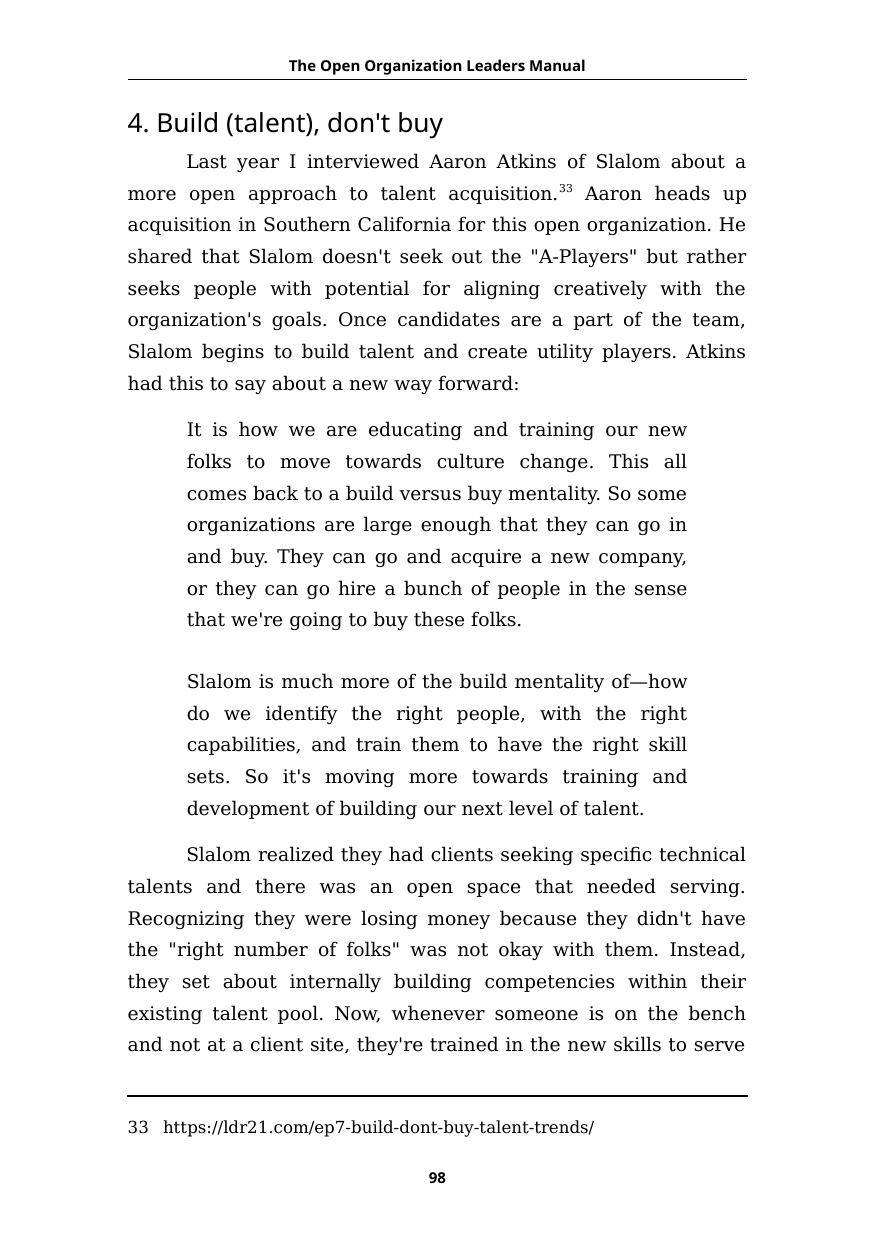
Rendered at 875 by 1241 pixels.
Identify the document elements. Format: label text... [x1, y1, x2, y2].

text Slalom is much more of the build mentality of—how do we identify the right people, with the right capabilities, and train them to have the right skill sets. So it's moving more towards training and development of building our next level of talent. [187, 671, 688, 819]
text https://ldr21.com/ep7-build-dont-buy-talent-trends/ [127, 1118, 747, 1138]
text Slalom realized they had clients seeking specific technical talents and there was an open space that needed serving. Recognizing they were losing money because they didn't have the "right number of folks" was not okay with them. Instead, they set about internally building competencies within their existing talent pool. Now, whenever someone is on the bench and not at a client site, they're trained in the new skills to serve [127, 844, 747, 1056]
text Last year I interviewed Aaron Atkins of Slalom about a more open approach to talent acquisition. Aaron heads up acquisition in Southern California for this open organization. He shared that Slalom doesn't seek out the "A-Players" but rather seeks people with potential for aligning creatively with the organization's goals. Once candidates are a part of the team, Slalom begins to build talent and create utility players. Atkins had this to say about a new way forward: [127, 151, 747, 394]
subtitle 4. Build (talent), don't buy [127, 109, 747, 139]
text It is how we are educating and training our new folks to move towards culture change. This all comes back to a build versus buy mentality. So some organizations are large enough that they can go in and buy. They can go and acquire a new company, or they can go hire a bunch of people in the sense that we're going to buy these folks. [187, 419, 688, 631]
